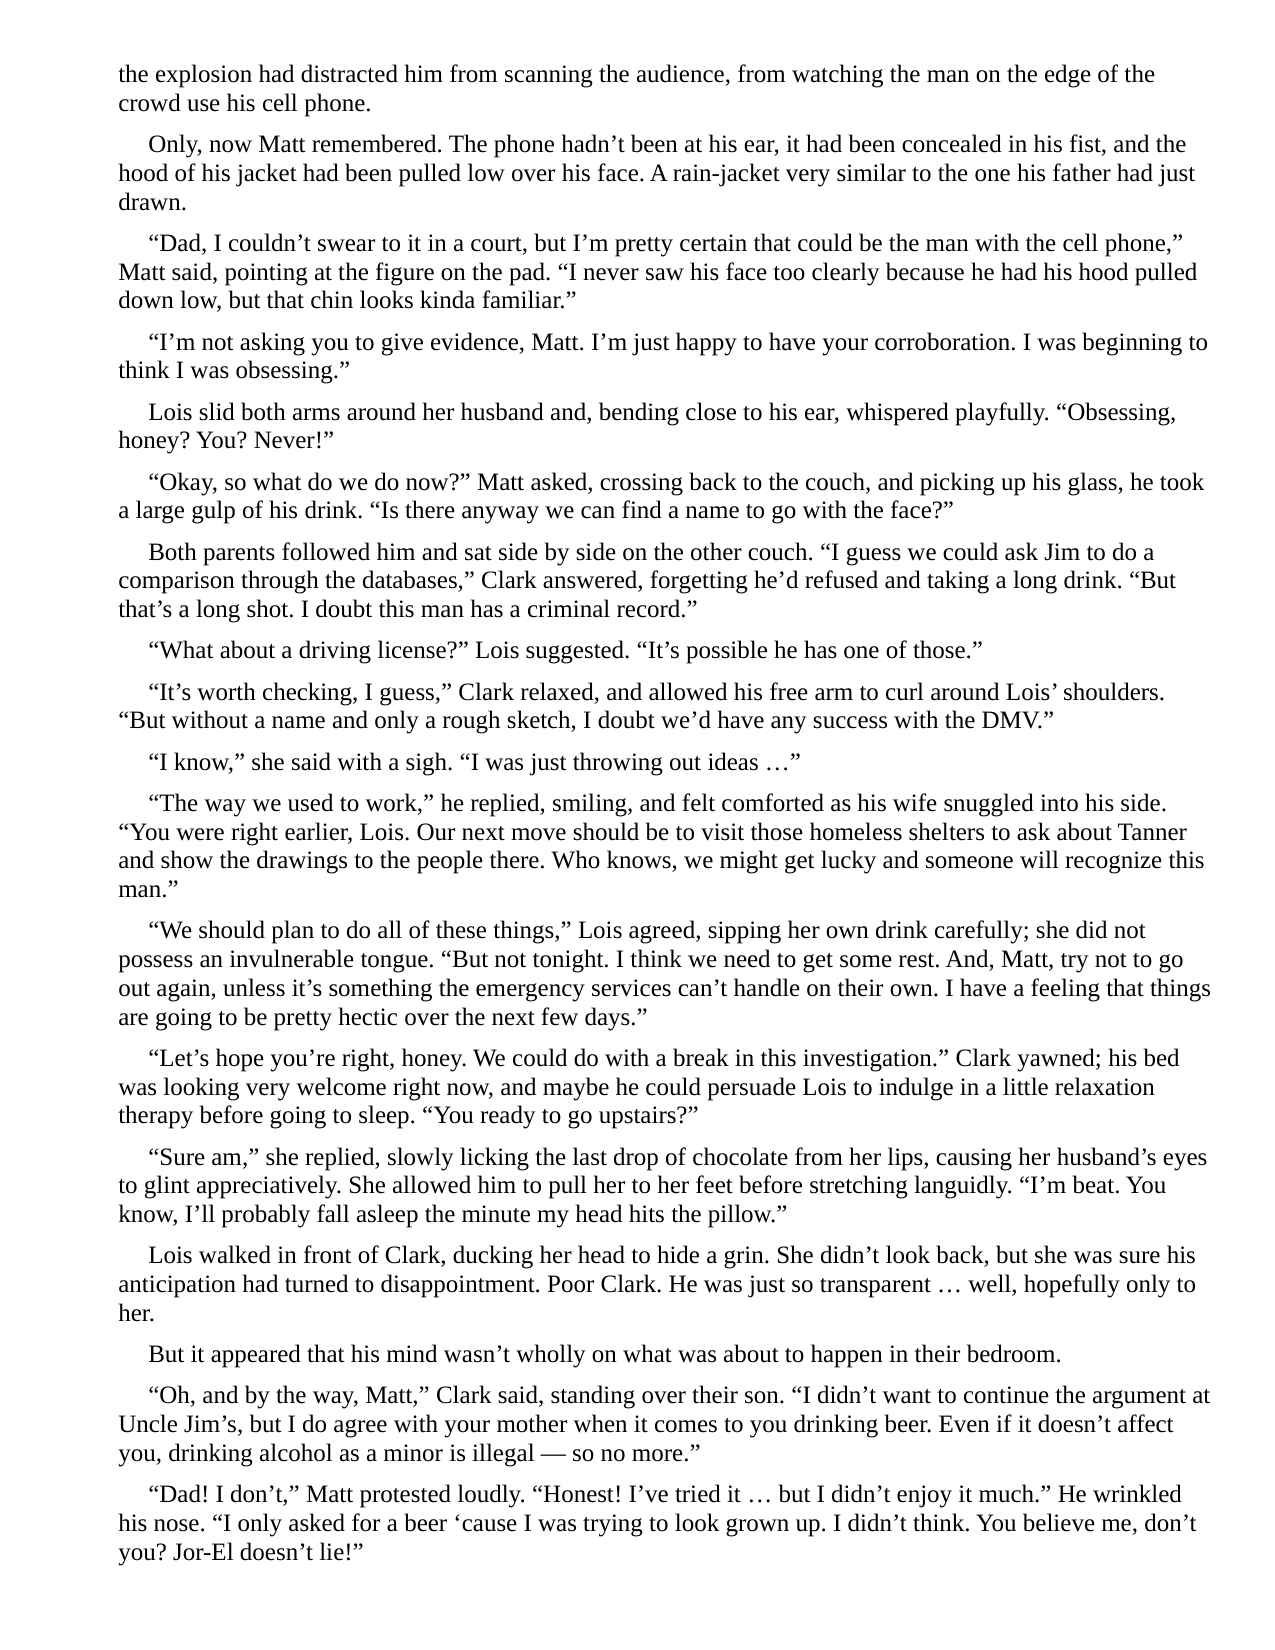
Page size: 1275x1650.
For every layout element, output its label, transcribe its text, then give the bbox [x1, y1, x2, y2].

text Only, now Matt remembered. The phone hadn’t been at his ear, it had been concealed in his fist, and the hood of his jacket had been pulled low over his face. A rain-jacket very similar to the one his father had just drawn. [118, 129, 1216, 215]
text “Oh, and by the way, Matt,” Clark said, standing over their son. “I didn’t want to continue the argument at Uncle Jim’s, but I do agree with your mother when it comes to you drinking beer. Even if it doesn’t affect you, drinking alcohol as a minor is illegal — so no more.” [118, 1380, 1216, 1467]
text “I know,” she said with a sigh. “I was just throwing out ideas …” [118, 747, 1216, 775]
text Both parents followed him and sat side by side on the other couch. “I guess we could ask Jim to do a comparison through the databases,” Clark answered, forgetting he’d refused and taking a long drink. “But that’s a long shot. I doubt this man has a criminal record.” [118, 537, 1216, 623]
text Lois walked in front of Clark, ducking her head to hide a grin. She didn’t look back, but she was sure his anticipation had turned to disappointment. Poor Clark. He was just so transparent … well, hopefully only to her. [118, 1240, 1216, 1327]
text “Let’s hope you’re right, honey. We could do with a break in this investigation.” Clark yawned; his bed was looking very welcome right now, and maybe he could persuade Lois to indulge in a little relaxation therapy before going to sleep. “You ready to go upstairs?” [118, 1043, 1216, 1129]
text But it appeared that his mind wasn’t wholly on what was about to happen in their bedroom. [118, 1339, 1216, 1368]
text the explosion had distracted him from scanning the audience, from watching the man on the edge of the crowd use his cell phone. [118, 59, 1216, 117]
text “Okay, so what do we do now?” Matt asked, crossing back to the couch, and picking up his glass, he took a large gulp of his drink. “Is there anyway we can find a name to go with the face?” [118, 467, 1216, 524]
text “The way we used to work,” he replied, smiling, and felt comforted as his wife snuggled into his side. “You were right earlier, Lois. Our next move should be to visit those homeless shelters to ask about Tanner and show the drawings to the people there. Who knows, we might get lucky and someone will recognize this man.” [118, 788, 1216, 903]
text “Dad! I don’t,” Matt protested loudly. “Honest! I’ve tried it … but I didn’t enjoy it much.” He wrinkled his nose. “I only asked for a beer ‘cause I was trying to look grown up. I didn’t think. You believe me, don’t you? Jor-El doesn’t lie!” [118, 1479, 1216, 1565]
text “It’s worth checking, I guess,” Clark relaxed, and allowed his free arm to curl around Lois’ shoulders. “But without a name and only a rough sketch, I doubt we’d have any success with the DMV.” [118, 677, 1216, 734]
text Lois slid both arms around her husband and, bending close to his ear, whispered playfully. “Obsessing, honey? You? Never!” [118, 397, 1216, 454]
text “We should plan to do all of these things,” Lois agreed, sipping her own drink carefully; she did not possess an invulnerable tongue. “But not tonight. I think we need to get some rest. And, Matt, try not to go out again, unless it’s something the emergency services can’t handle on their own. I have a feeling that things are going to be pretty hectic over the next few days.” [118, 915, 1216, 1030]
text “Sure am,” she replied, slowly licking the last drop of chocolate from her lips, causing her husband’s eyes to glint appreciatively. She allowed him to pull her to her feet before stretching languidly. “I’m beat. You know, I’ll probably fall asleep the minute my head hits the pillow.” [118, 1142, 1216, 1228]
text “What about a driving license?” Lois suggested. “It’s possible he has one of those.” [118, 635, 1216, 664]
text “Dad, I couldn’t swear to it in a court, but I’m pretty certain that could be the man with the cell phone,” Matt said, pointing at the figure on the pad. “I never saw his face too clearly because he had his hood pulled down low, but that chin looks kinda familiar.” [118, 228, 1216, 314]
text “I’m not asking you to give evidence, Matt. I’m just happy to have your corroboration. I was beginning to think I was obsessing.” [118, 327, 1216, 384]
